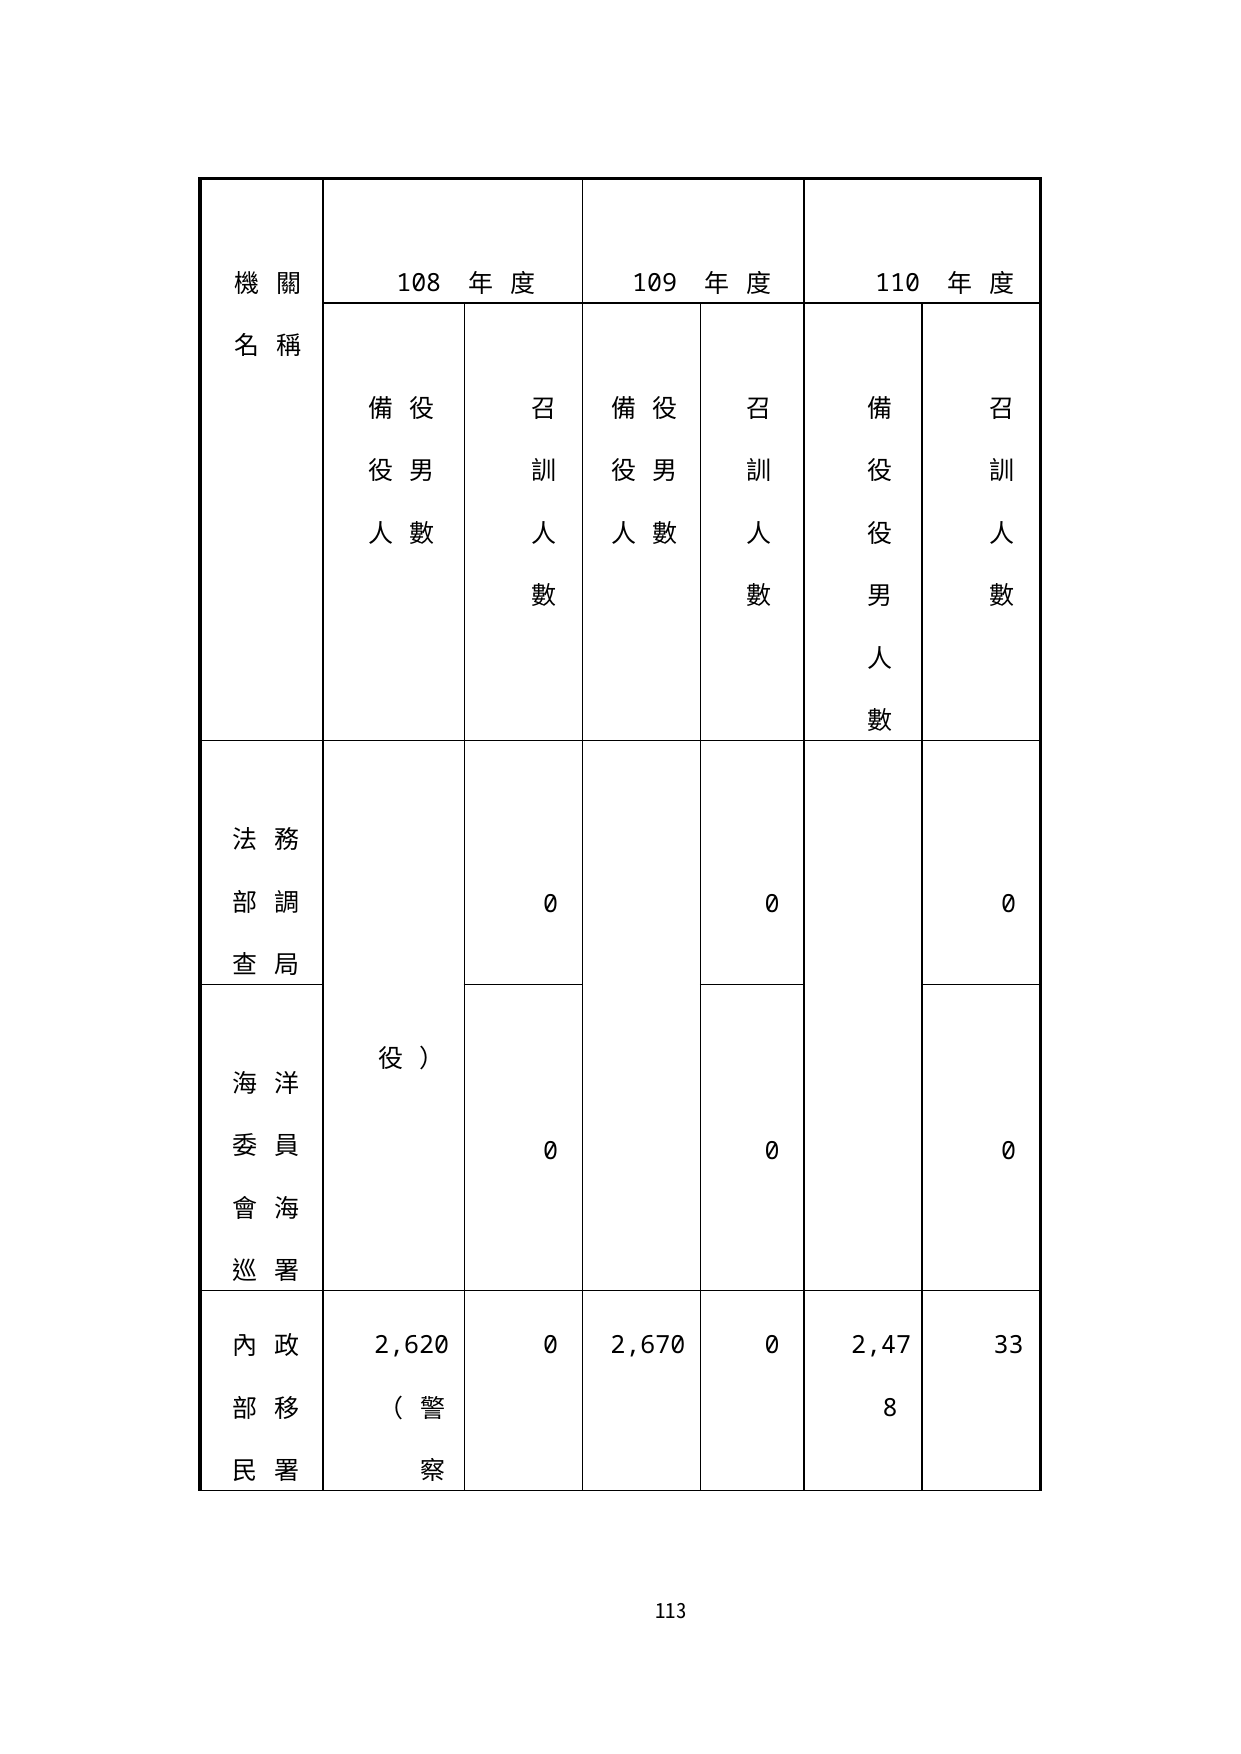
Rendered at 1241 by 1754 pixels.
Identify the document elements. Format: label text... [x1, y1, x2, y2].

table_cell 備役役男人數 [324, 304, 464, 740]
table_cell [805, 741, 921, 1290]
table_cell 0 [465, 985, 582, 1290]
table_cell 備役役男人數 [805, 304, 921, 740]
table_cell 0 [701, 985, 803, 1290]
table_cell 召訓人數 [465, 304, 582, 740]
table_cell 0 [701, 1291, 803, 1490]
table_cell 33 [923, 1291, 1039, 1490]
table_cell 0 [465, 1291, 582, 1490]
table_cell [583, 741, 700, 1290]
table_cell 法務部調查局 [202, 741, 322, 983]
table_cell 0 [923, 741, 1039, 983]
table_cell 役） [324, 741, 464, 1290]
table_header 109年度 [583, 180, 803, 302]
table_cell 召訓人數 [923, 304, 1039, 740]
table_cell 海洋委員會海巡署 [202, 985, 322, 1290]
table_cell 召訓人數 [701, 304, 803, 740]
table_cell 2,478 [805, 1291, 921, 1490]
table_cell 2,670 [583, 1291, 700, 1490]
table_header 110年度 [805, 180, 1039, 302]
table_cell 0 [923, 985, 1039, 1290]
table_cell 備役役男人數 [583, 304, 700, 740]
table_cell 2,620 （警察 [324, 1291, 464, 1490]
table_cell 0 [701, 741, 803, 983]
table_cell 0 [465, 741, 582, 983]
table_header 108年度 [324, 180, 582, 302]
table_cell 內政部移民署 [202, 1291, 322, 1490]
table_header 機關名稱 [202, 180, 322, 740]
